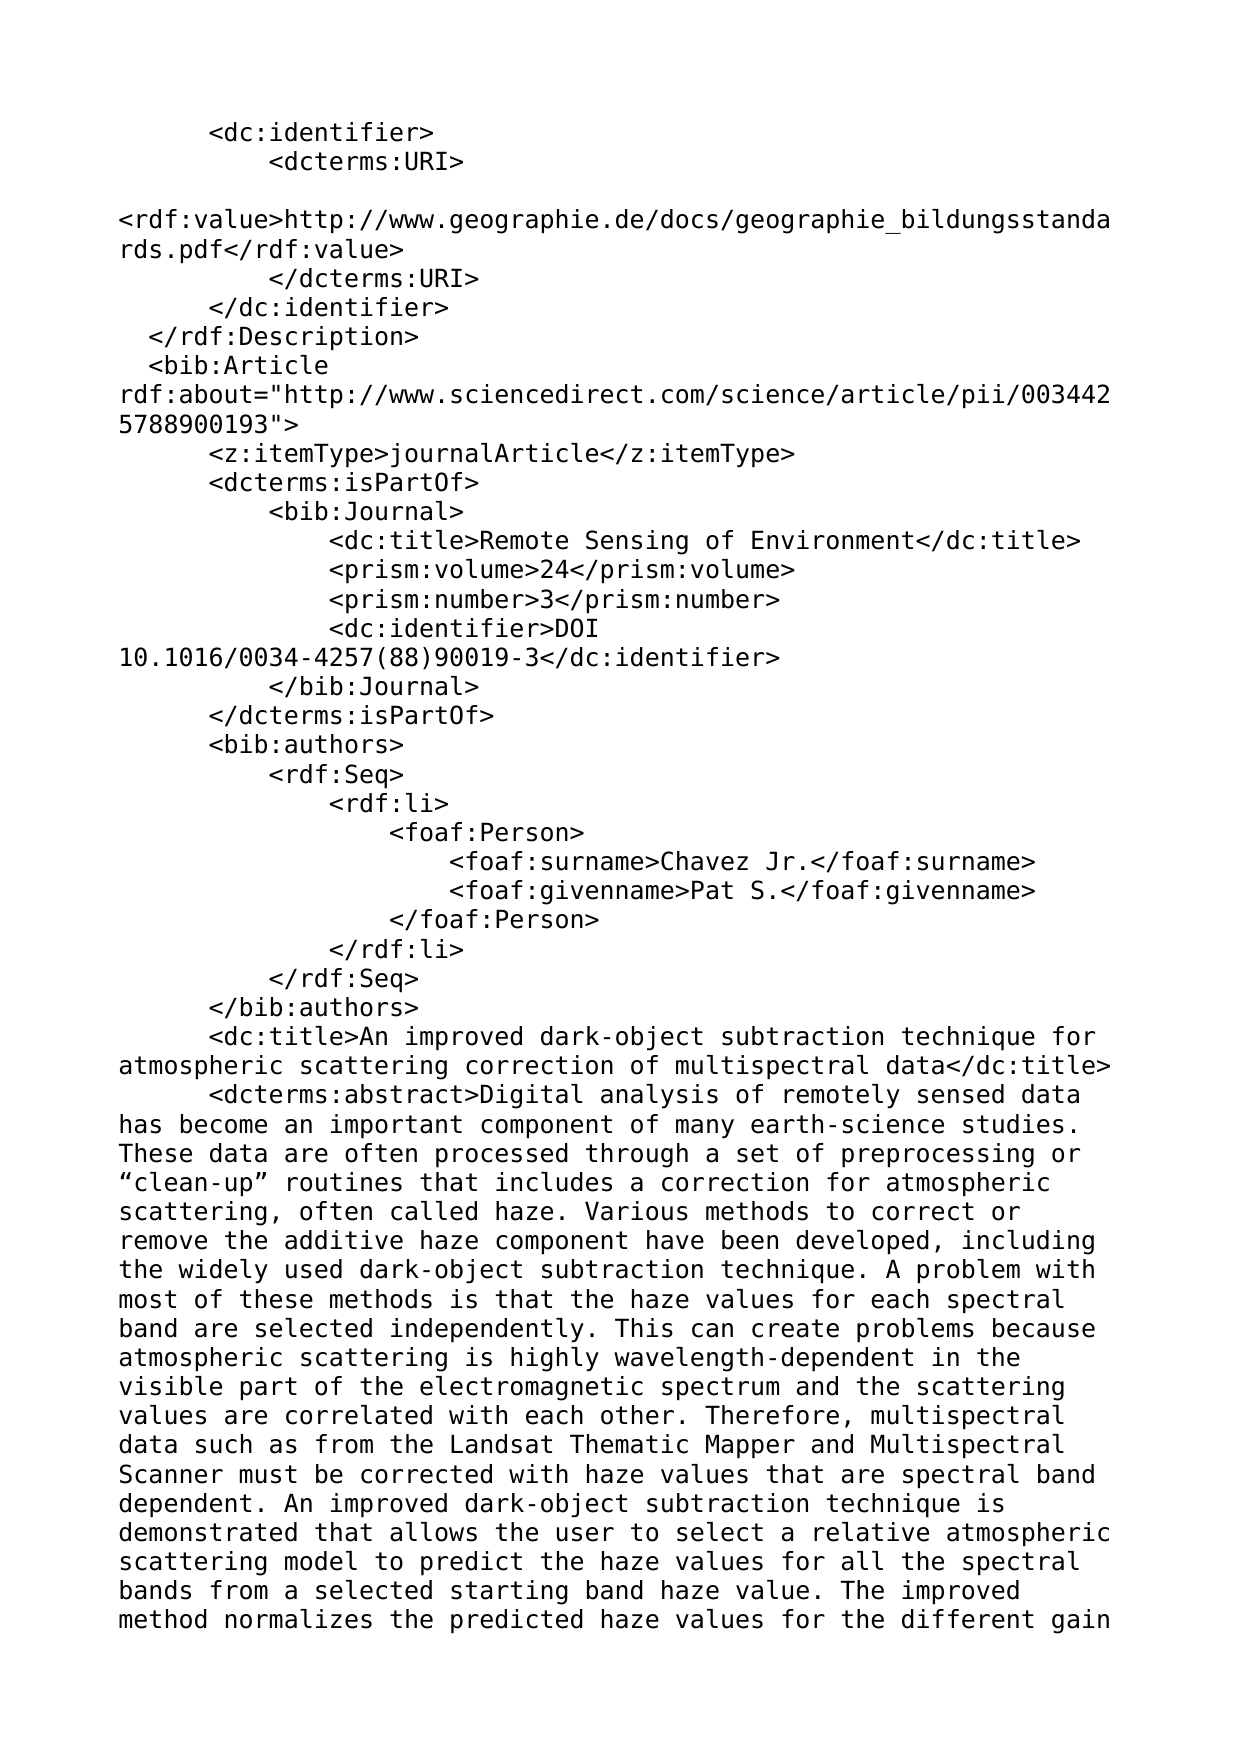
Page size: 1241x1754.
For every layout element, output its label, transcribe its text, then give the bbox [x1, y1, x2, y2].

text <dc:identifier> <dcterms:URI> <rdf:value>http://www.geographie.de/docs/geographie_bildungsstandards.pdf</rdf:value> </dcterms:URI> </dc:identifier> </rdf:Description> <bib:Article rdf:about="http://www.sciencedirect.com/science/article/pii/0034425788900193"> <z:itemType>journalArticle</z:itemType> <dcterms:isPartOf> <bib:Journal> <dc:title>Remote Sensing of Environment</dc:title> <prism:volume>24</prism:volume> <prism:number>3</prism:number> <dc:identifier>DOI 10.1016/0034-4257(88)90019-3</dc:identifier> </bib:Journal> </dcterms:isPartOf> <bib:authors> <rdf:Seq> <rdf:li> <foaf:Person> <foaf:surname>Chavez Jr.</foaf:surname> <foaf:givenname>Pat S.</foaf:givenname> </foaf:Person> </rdf:li> </rdf:Seq> </bib:authors> <dc:title>An improved dark-object subtraction technique for atmospheric scattering correction of multispectral data</dc:title> <dcterms:abstract>Digital analysis of remotely sensed data has become an important component of many earth-science studies. These data are often processed through a set of preprocessing or “clean-up” routines that includes a correction for atmospheric scattering, often called haze. Various methods to correct or remove the additive haze component have been developed, including the widely used dark-object subtraction technique. A problem with most of these methods is that the haze values for each spectral band are selected independently. This can create problems because atmospheric scattering is highly wavelength-dependent in the visible part of the electromagnetic spectrum and the scattering values are correlated with each other. Therefore, multispectral data such as from the Landsat Thematic Mapper and Multispectral Scanner must be corrected with haze values that are spectral band dependent. An improved dark-object subtraction technique is demonstrated that allows the user to select a relative atmospheric scattering model to predict the haze values for all the spectral bands from a selected starting band haze value. The improved method normalizes the predicted haze values for the different gain [118, 118, 1122, 1635]
